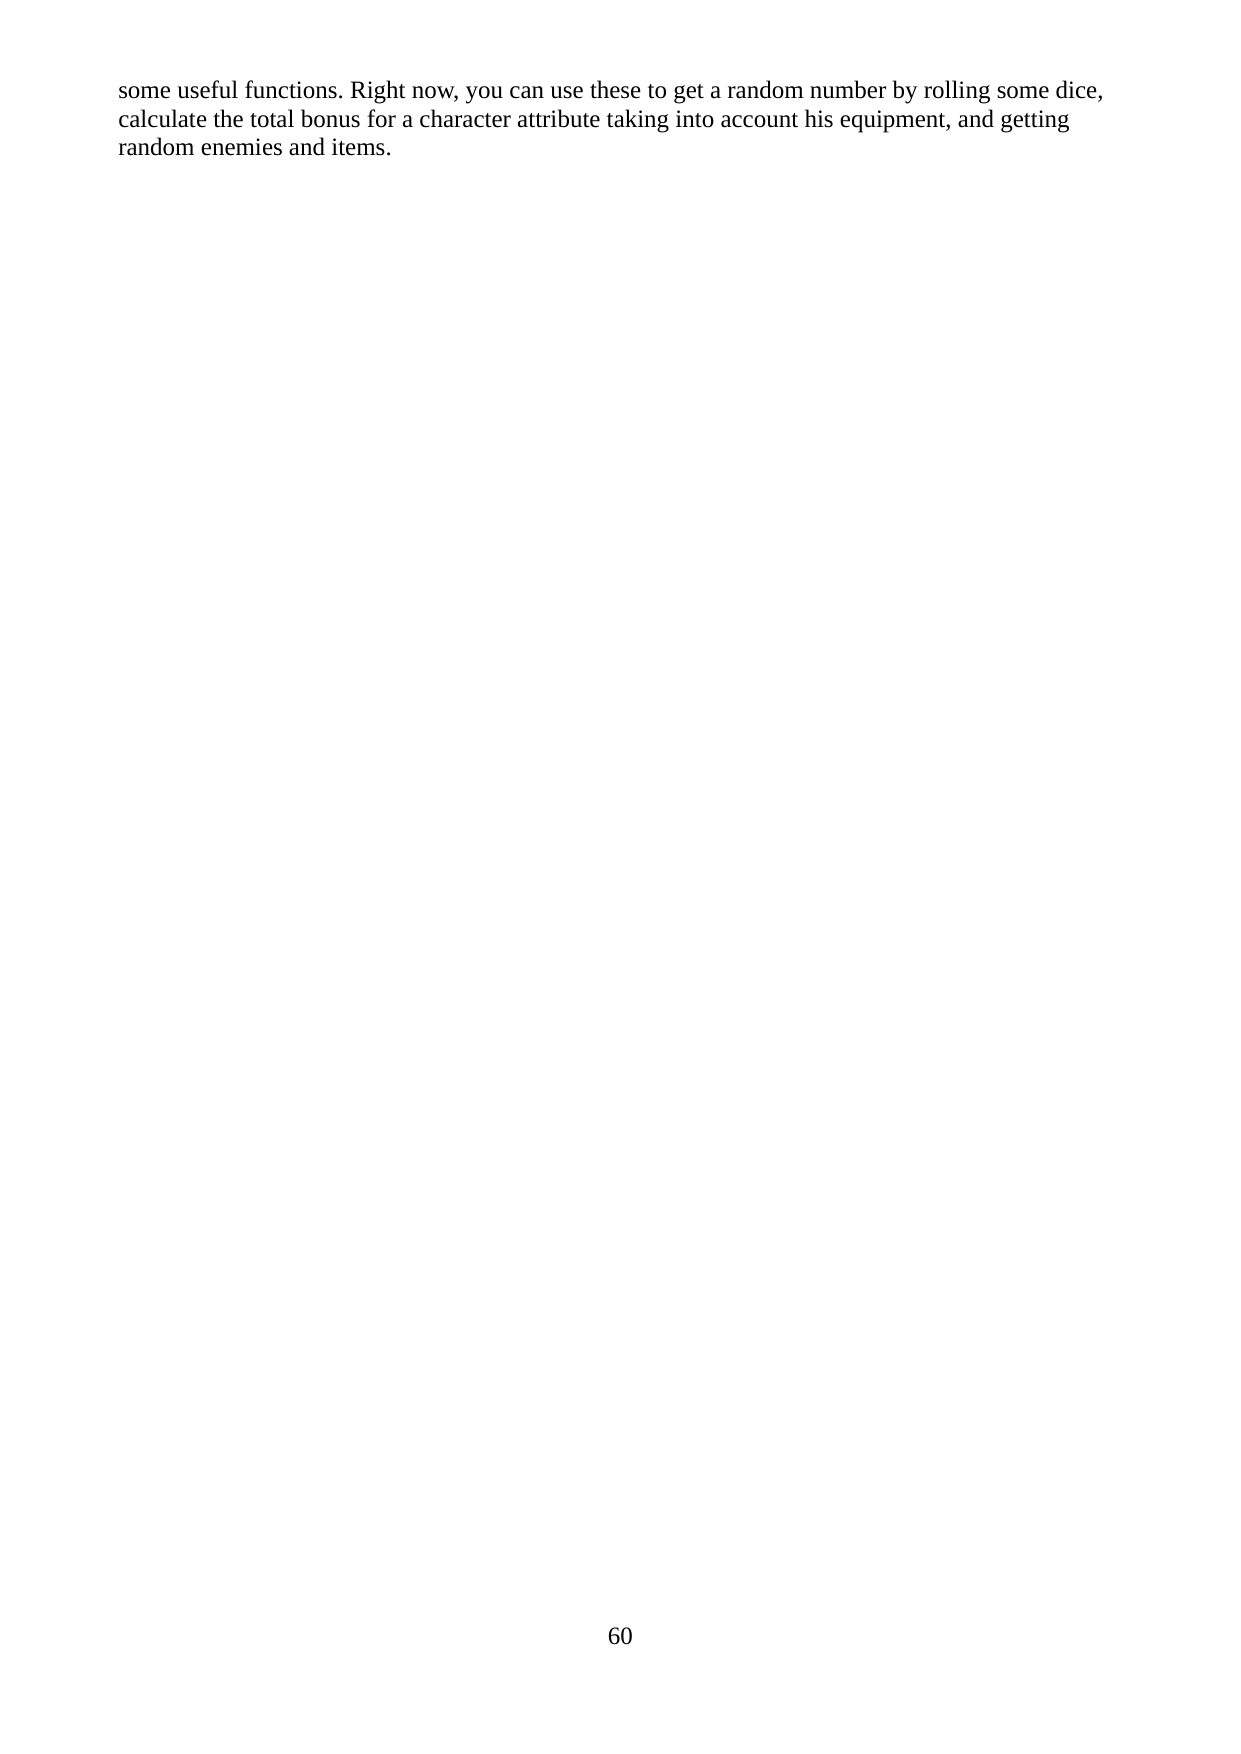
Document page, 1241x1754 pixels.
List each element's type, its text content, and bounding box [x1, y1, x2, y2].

text some useful functions. Right now, you can use these to get a random number by rolling some dice, calculate the total bonus for a character attribute taking into account his equipment, and getting random enemies and items. [118, 75, 1122, 161]
